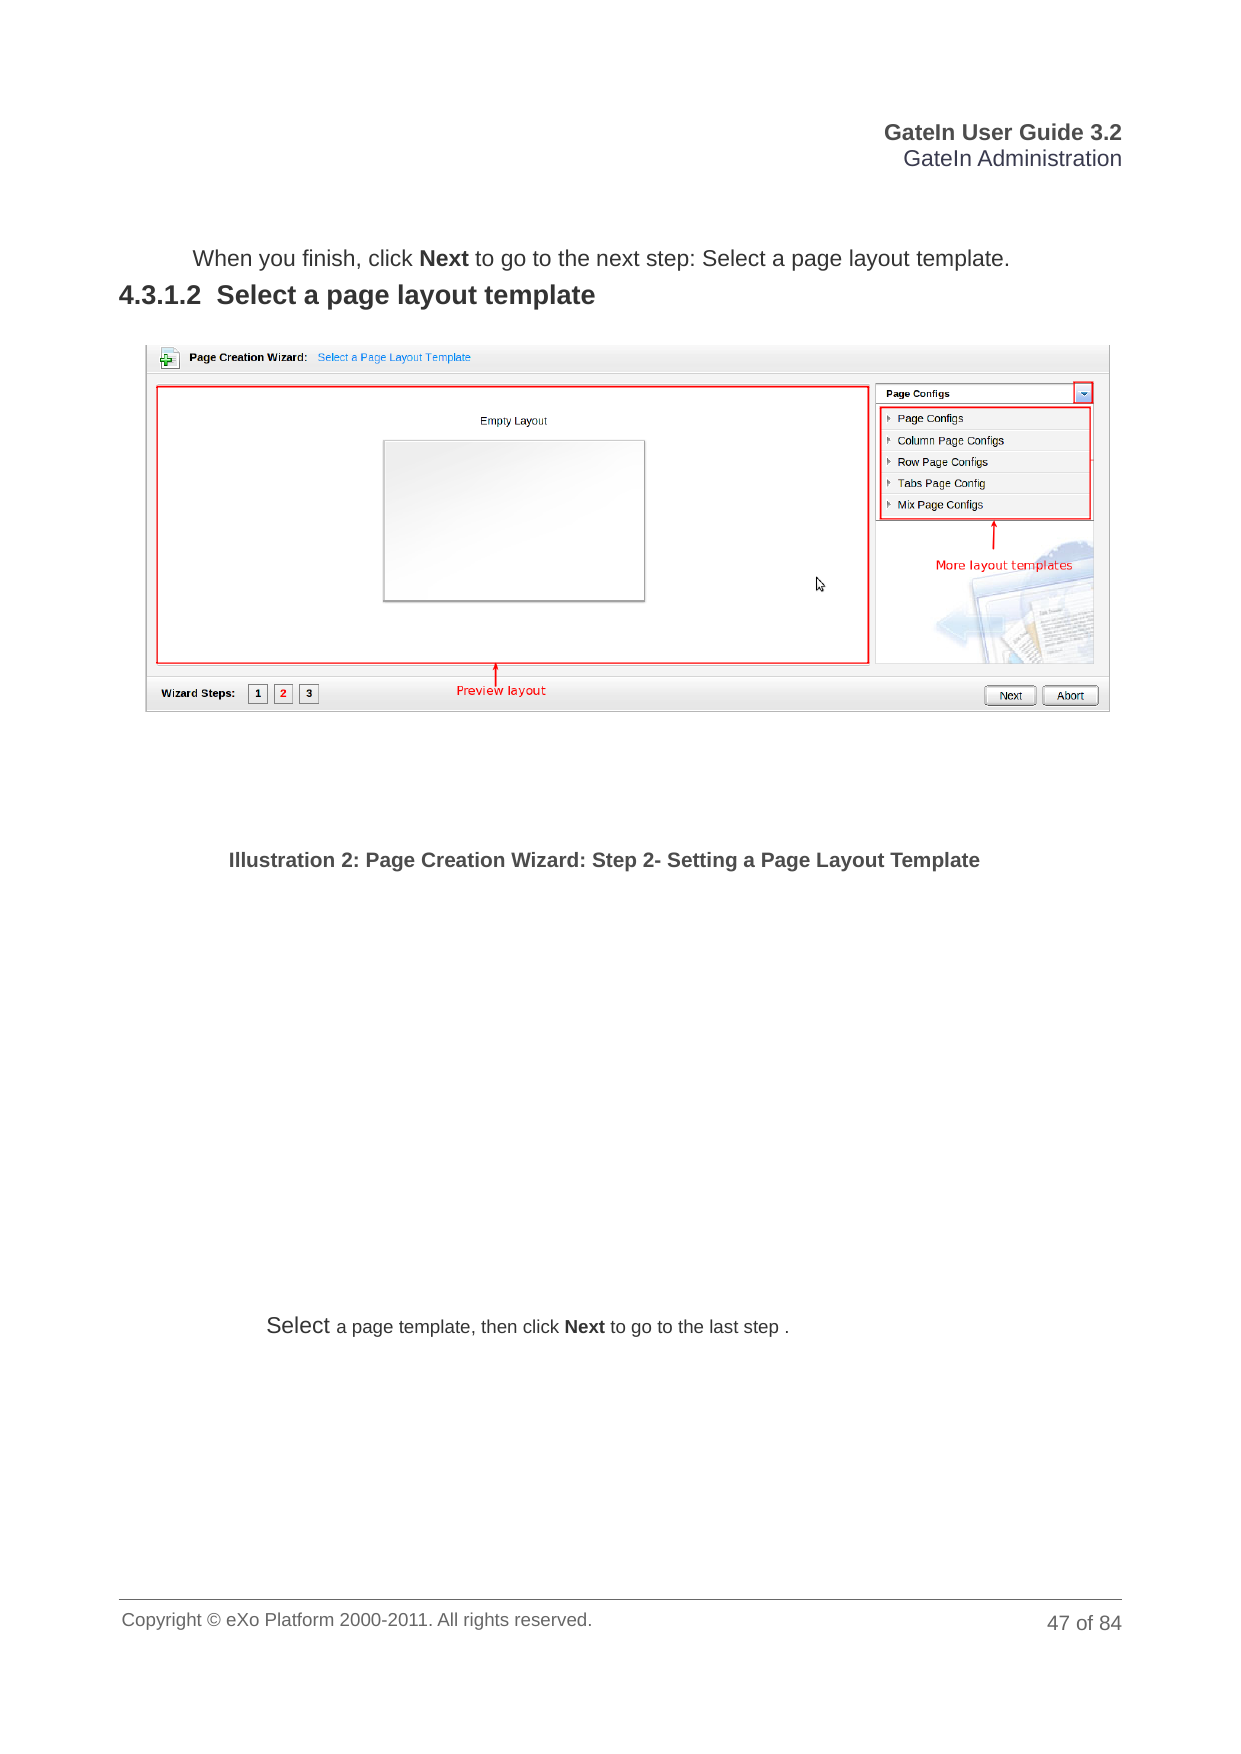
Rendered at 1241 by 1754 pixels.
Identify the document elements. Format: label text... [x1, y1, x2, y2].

subtitle Select a page layout template [118, 279, 1122, 310]
text When you finish, click Next to go to the next step: Select a page layout template. [192, 245, 1122, 271]
picture [145, 345, 1110, 712]
